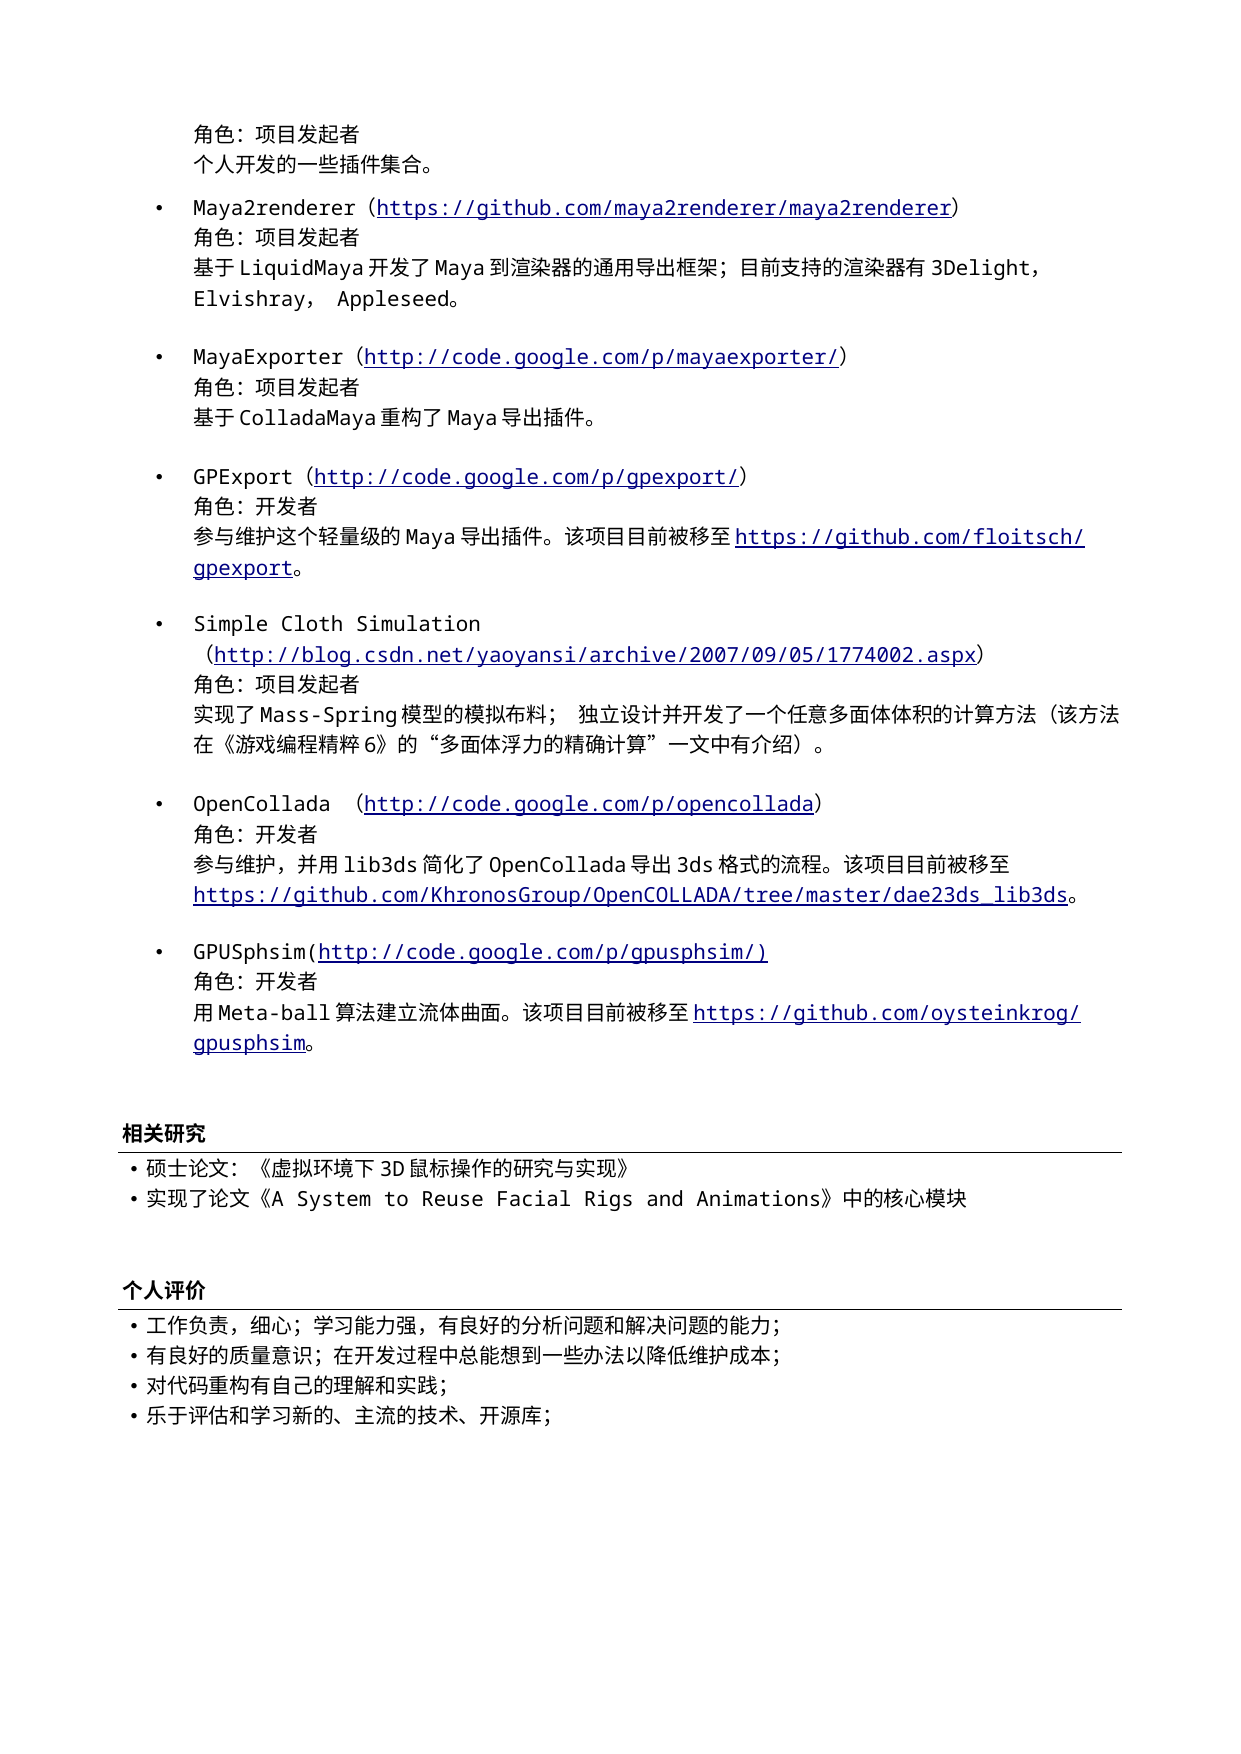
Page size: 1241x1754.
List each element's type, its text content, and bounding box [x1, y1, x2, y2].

list GPUSphsim(http://code.google.com/p/gpusphsim/) [156, 937, 1122, 966]
list OpenCollada （http://code.google.com/p/opencollada） [156, 787, 1122, 818]
list 用Meta-ball算法建立流体曲面。该项目目前被移至https://github.com/oysteinkrog/gpusphsim。 [156, 996, 1122, 1056]
list 角色：开发者 [156, 490, 1122, 520]
list 基于ColladaMaya重构了Maya导出插件。 [156, 401, 1122, 431]
list 参与维护，并用lib3ds简化了OpenCollada导出3ds格式的流程。该项目目前被移至https://github.com/KhronosGroup/OpenCOLLADA/tree/master/dae23ds_lib3ds。 [156, 848, 1122, 909]
list 实现了Mass-Spring模型的模拟布料； 独立设计并开发了一个任意多面体体积的计算方法（该方法在《游戏编程精粹6》的“多面体浮力的精确计算”一文中有介绍）。 [156, 698, 1122, 759]
list （http://blog.csdn.net/yaoyansi/archive/2007/09/05/1774002.aspx） [156, 638, 1122, 668]
list 角色：项目发起者 [156, 371, 1122, 401]
list 角色：项目发起者 个人开发的一些插件集合。 [156, 118, 1122, 178]
list 实现了论文《A System to Reuse Facial Rigs and Animations》中的核心模块 [130, 1183, 1122, 1213]
list 角色：开发者 [156, 818, 1122, 848]
list 乐于评估和学习新的、主流的技术、开源库； [130, 1399, 1122, 1430]
list 基于LiquidMaya开发了Maya到渲染器的通用导出框架；目前支持的渲染器有3Delight， Elvishray， Appleseed。 [156, 252, 1122, 312]
list GPExport（http://code.google.com/p/gpexport/） [156, 460, 1122, 490]
list 有良好的质量意识；在开发过程中总能想到一些办法以降低维护成本； [130, 1339, 1122, 1369]
list 角色：项目发起者 [156, 221, 1122, 252]
list 硕士论文：《虚拟环境下3D鼠标操作的研究与实现》 [130, 1153, 1122, 1183]
list 对代码重构有自己的理解和实践； [130, 1369, 1122, 1399]
list 角色：开发者 [156, 966, 1122, 996]
list Maya2renderer（https://github.com/maya2renderer/maya2renderer） [156, 191, 1122, 221]
list Simple Cloth Simulation [156, 609, 1122, 638]
text 个人评价 [118, 1270, 1122, 1309]
list 角色：项目发起者 [156, 668, 1122, 698]
text 相关研究 [118, 1113, 1122, 1152]
list 工作负责，细心；学习能力强，有良好的分析问题和解决问题的能力； [130, 1310, 1122, 1339]
list MayaExporter（http://code.google.com/p/mayaexporter/） [156, 341, 1122, 371]
list 参与维护这个轻量级的Maya导出插件。该项目目前被移至https://github.com/floitsch/gpexport。 [156, 520, 1122, 581]
